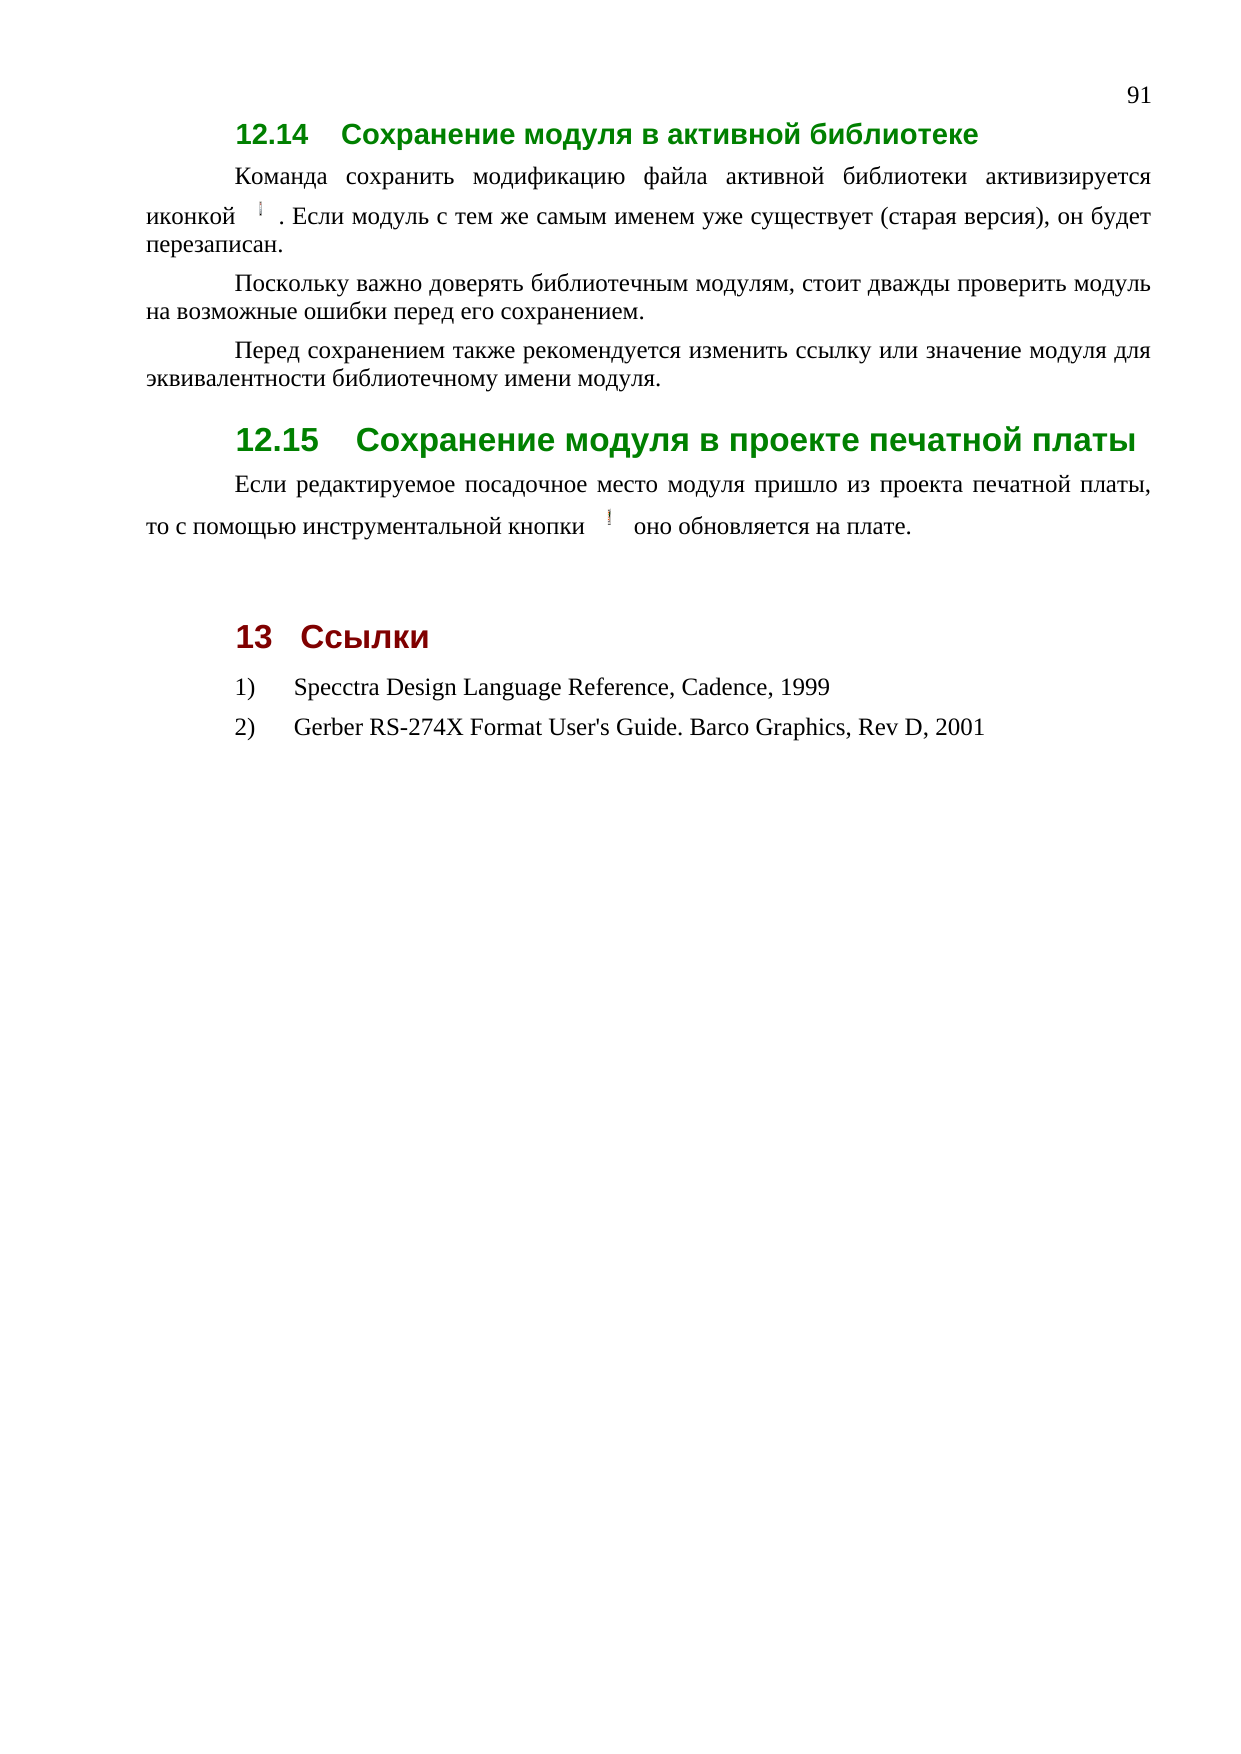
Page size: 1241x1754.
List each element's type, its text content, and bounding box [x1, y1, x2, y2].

list Gerber RS-274X Format User's Guide. Barco Graphics, Rev D, 2001 [146, 713, 1152, 741]
text Команда сохранить модификацию файла активной библиотеки активизируется иконкой . Если модуль с тем же самым именем уже существует (старая версия), он будет перезаписан. [146, 162, 1152, 257]
subtitle Ссылки [233, 618, 1152, 656]
list Specctra Design Language Reference, Cadence, 1999 [146, 673, 1152, 701]
text Если редактируемое посадочное место модуля пришло из проекта печатной платы, то с помощью инструментальной кнопки оно обновляется на плате. [146, 470, 1152, 539]
subtitle Сохранение модуля в активной библиотеке [146, 118, 1152, 151]
text Поскольку важно доверять библиотечным модулям, стоит дважды проверить модуль на возможные ошибки перед его сохранением. [146, 269, 1152, 325]
text Перед сохранением также рекомендуется изменить ссылку или значение модуля для эквивалентности библиотечному имени модуля. [146, 336, 1152, 392]
picture [607, 507, 611, 525]
subtitle Сохранение модуля в проекте печатной платы [146, 421, 1152, 459]
